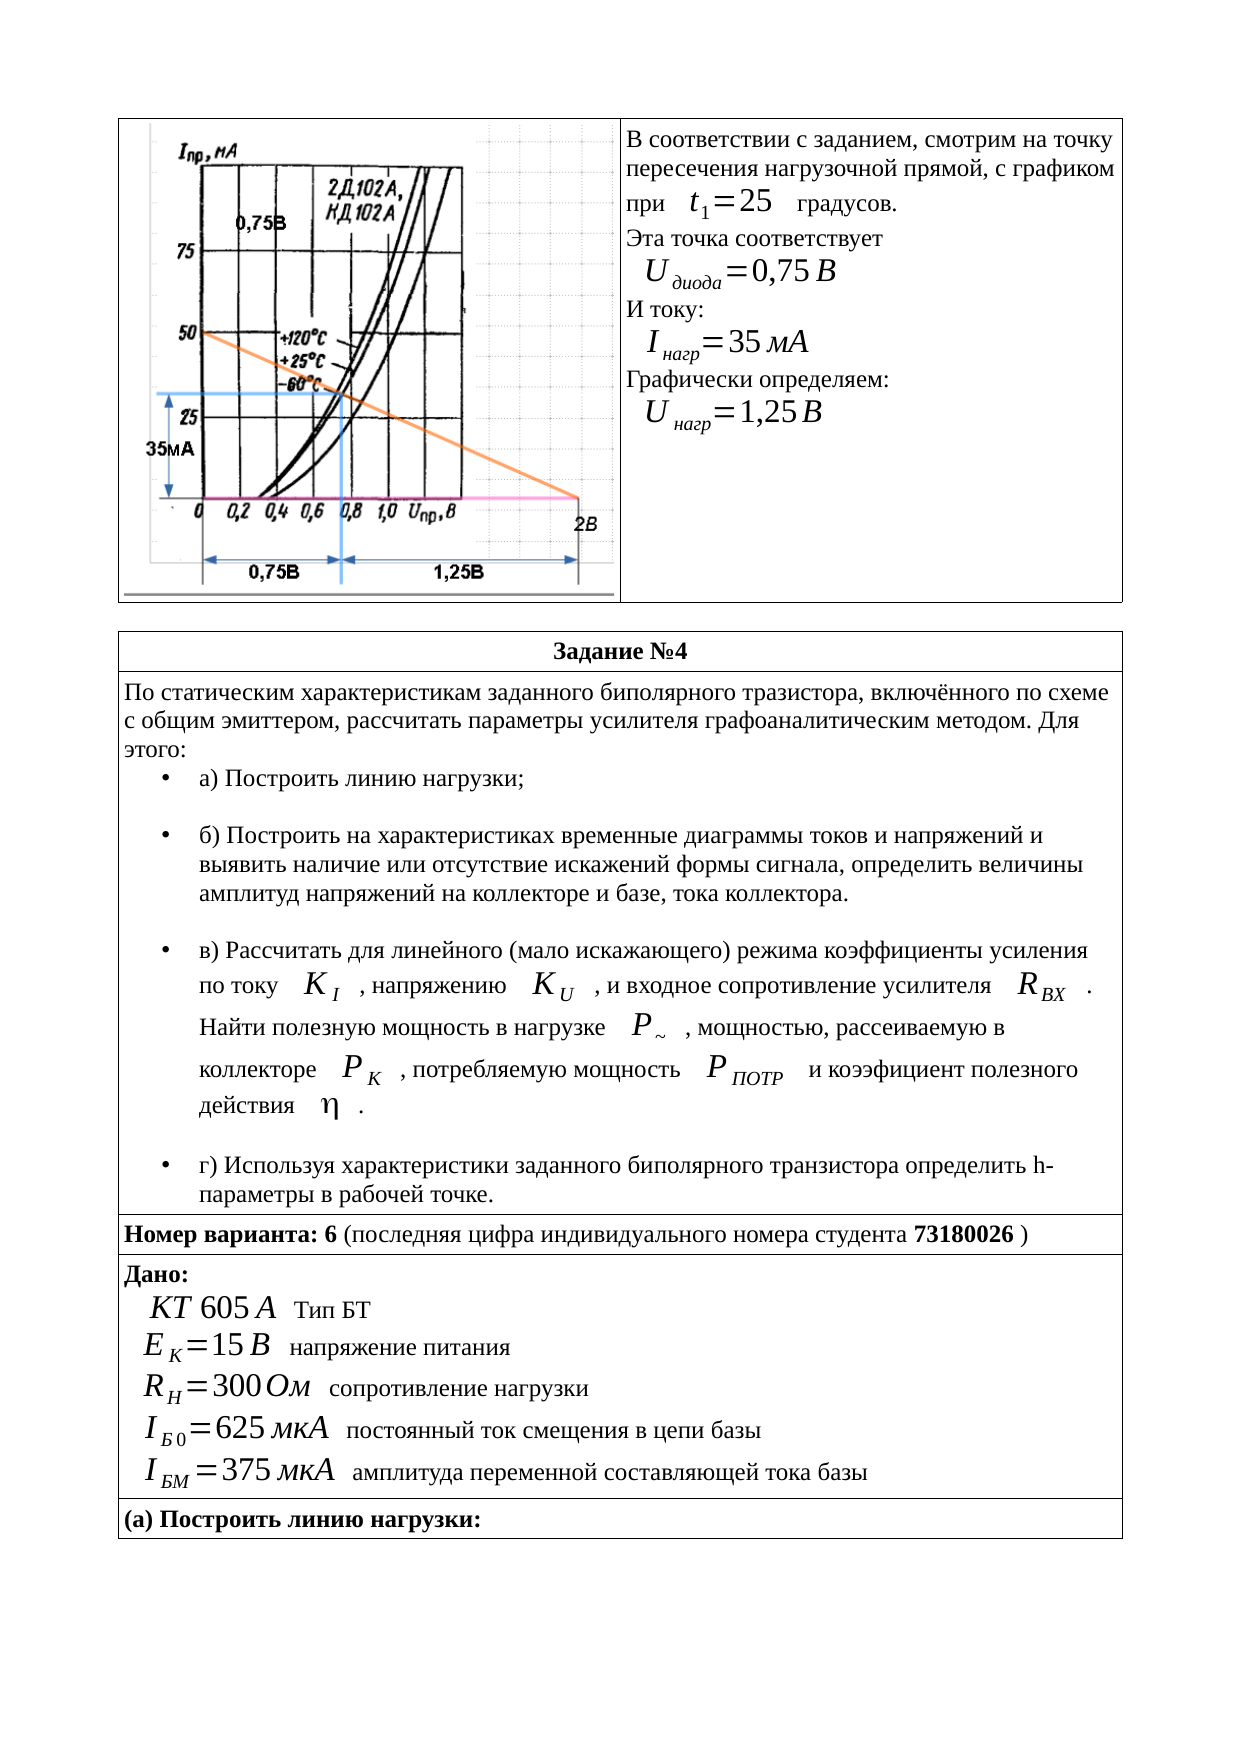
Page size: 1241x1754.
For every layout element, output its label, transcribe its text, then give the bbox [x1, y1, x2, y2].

table_cell (а) Построить линию нагрузки: [119, 1499, 1122, 1538]
table_cell [119, 119, 620, 602]
table_cell Номер варианта: 6 (последняя цифра индивидуального номера студента 73180026 ) [119, 1215, 1122, 1254]
table_cell В соответствии с заданием, смотрим на точку пересечения нагрузочной прямой, с графиком при градусов. Эта точка соответствует И току: Графически определяем: [621, 119, 1122, 602]
table_cell Дано: Тип БТ напряжение питания сопротивление нагрузки постоянный ток смещения в цепи базы амплитуда переменной составляющей тока базы [119, 1255, 1122, 1498]
table_cell По статическим характеристикам заданного биполярного тразистора, включённого по схеме с общим эмиттером, рассчитать параметры усилителя графоаналитическим методом. Для этого: а) Построить линию нагрузки; б) Построить на характеристиках временные диаграммы токов и напряжений и выявить наличие или отсутствие искажений формы сигнала, определить величины амплитуд напряжений на коллекторе и базе, тока коллектора. в) Рассчитать для линейного (мало искажающего) режима коэффициенты усиления по току , напряжению , и входное сопротивление усилителя . Найти полезную мощность в нагрузке , мощностью, рассеиваемую в коллекторе , потребляемую мощность и коээфициент полезного действия . г) Используя характеристики заданного биполярного транзистора определить h-параметры в рабочей точке. [119, 672, 1122, 1213]
picture [123, 123, 615, 596]
table_header Задание №4 [119, 632, 1122, 671]
